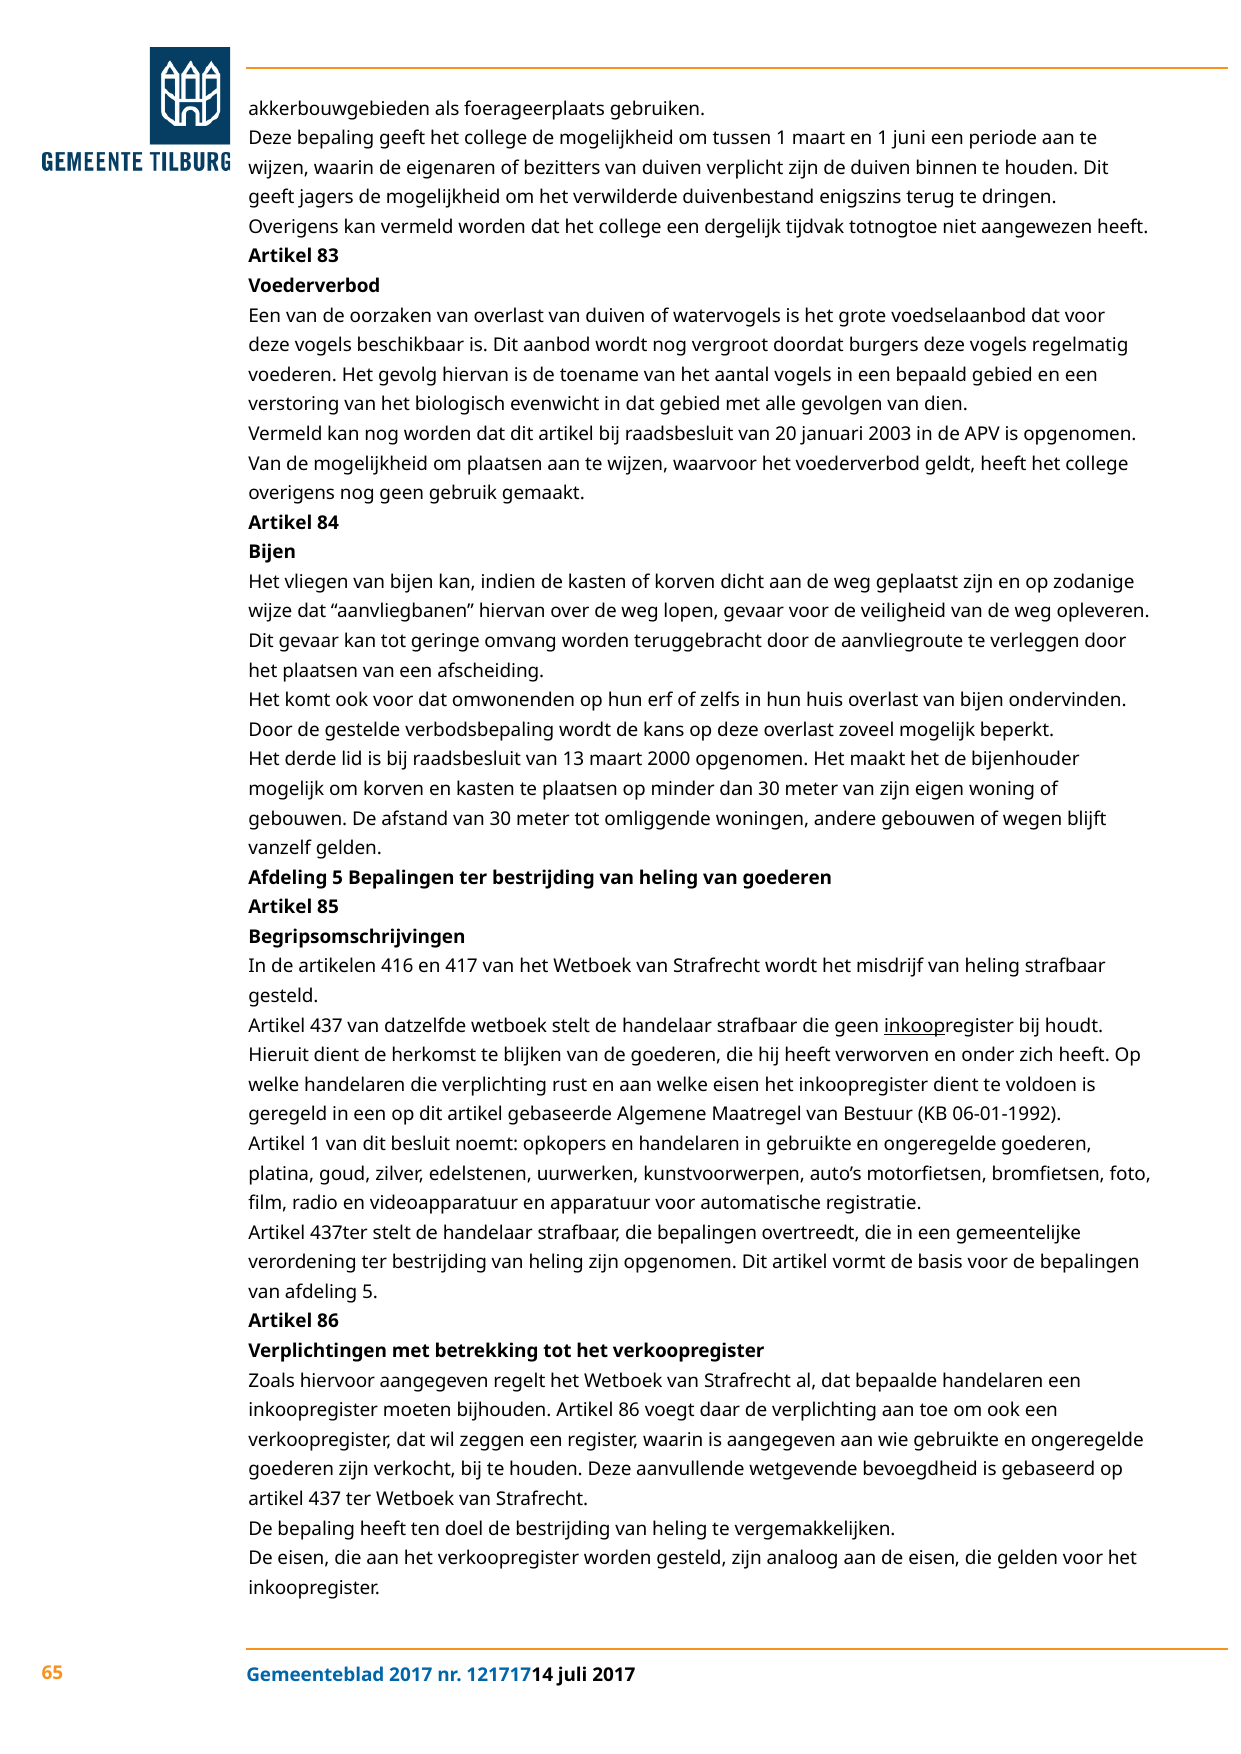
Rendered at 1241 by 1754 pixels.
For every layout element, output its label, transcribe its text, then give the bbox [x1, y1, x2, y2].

text De bepaling heeft ten doel de bestrijding van heling te vergemakkelijken. [248, 1515, 1152, 1541]
text Artikel 84 [248, 509, 1152, 535]
text Artikel 83 [248, 243, 1152, 268]
text akkerbouwgebieden als foerageerplaats gebruiken. [248, 95, 1152, 121]
text Afdeling 5 Bepalingen ter bestrijding van heling van goederen [248, 864, 1152, 890]
text Het derde lid is bij raadsbesluit van 13 maart 2000 opgenomen. Het maakt het de bijenhouder mogelijk om korven en kasten te plaatsen op minder dan 30 meter van zijn eigen woning of gebouwen. De afstand van 30 meter tot omliggende woningen, andere gebouwen of wegen blijft vanzelf gelden. [248, 746, 1152, 860]
text Artikel 437 van datzelfde wetboek stelt de handelaar strafbaar die geen inkoopregister bij houdt. Hieruit dient de herkomst te blijken van de goederen, die hij heeft verworven en onder zich heeft. Op welke handelaren die verplichting rust en aan welke eisen het inkoopregister dient te voldoen is geregeld in een op dit artikel gebaseerde Algemene Maatregel van Bestuur (KB 06-01-1992). [248, 1012, 1152, 1126]
text Een van de oorzaken van overlast van duiven of watervogels is het grote voedselaanbod dat voor deze vogels beschikbaar is. Dit aanbod wordt nog vergroot doordat burgers deze vogels regelmatig voederen. Het gevolg hiervan is de toename van het aantal vogels in een bepaald gebied en een verstoring van het biologisch evenwicht in dat gebied met alle gevolgen van dien. [248, 302, 1152, 416]
text Zoals hiervoor aangegeven regelt het Wetboek van Strafrecht al, dat bepaalde handelaren een inkoopregister moeten bijhouden. Artikel 86 voegt daar de verplichting aan toe om ook een verkoopregister, dat wil zeggen een register, waarin is aangegeven aan wie gebruikte en ongeregelde goederen zijn verkocht, bij te houden. Deze aanvullende wetgevende bevoegdheid is gebaseerd op artikel 437 ter Wetboek van Strafrecht. [248, 1367, 1152, 1511]
text Artikel 86 [248, 1308, 1152, 1333]
text Dit gevaar kan tot geringe omvang worden teruggebracht door de aanvliegroute te verleggen door het plaatsen van een afscheiding. [248, 627, 1152, 683]
text Artikel 85 [248, 893, 1152, 919]
text Het komt ook voor dat omwonenden op hun erf of zelfs in hun huis overlast van bijen ondervinden. Door de gestelde verbodsbepaling wordt de kans op deze overlast zoveel mogelijk beperkt. [248, 686, 1152, 742]
text In de artikelen 416 en 417 van het Wetboek van Strafrecht wordt het misdrijf van heling strafbaar gesteld. [248, 953, 1152, 1008]
text Begripsomschrijvingen [248, 923, 1152, 949]
text Deze bepaling geeft het college de mogelijkheid om tussen 1 maart en 1 juni een periode aan te wijzen, waarin de eigenaren of bezitters van duiven verplicht zijn de duiven binnen te houden. Dit geeft jagers de mogelijkheid om het verwilderde duivenbestand enigszins terug te dringen. [248, 124, 1152, 209]
text Het vliegen van bijen kan, indien de kasten of korven dicht aan de weg geplaatst zijn en op zodanige wijze dat “aanvliegbanen” hiervan over de weg lopen, gevaar voor de veiligheid van de weg opleveren. [248, 568, 1152, 623]
text Artikel 1 van dit besluit noemt: opkopers en handelaren in gebruikte en ongeregelde goederen, platina, goud, zilver, edelstenen, uurwerken, kunstvoorwerpen, auto’s motorfietsen, bromfietsen, foto, film, radio en videoapparatuur en apparatuur voor automatische registratie. [248, 1130, 1152, 1215]
text Verplichtingen met betrekking tot het verkoopregister [248, 1337, 1152, 1363]
text Vermeld kan nog worden dat dit artikel bij raadsbesluit van 20 januari 2003 in de APV is opgenomen. [248, 420, 1152, 446]
picture [41, 47, 231, 172]
text De eisen, die aan het verkoopregister worden gesteld, zijn analoog aan de eisen, die gelden voor het inkoopregister. [248, 1544, 1152, 1600]
text Voederverbod [248, 272, 1152, 298]
text Van de mogelijkheid om plaatsen aan te wijzen, waarvoor het voederverbod geldt, heeft het college overigens nog geen gebruik gemaakt. [248, 450, 1152, 505]
text Overigens kan vermeld worden dat het college een dergelijk tijdvak totnogtoe niet aangewezen heeft. [248, 213, 1152, 239]
text Artikel 437ter stelt de handelaar strafbaar, die bepalingen overtreedt, die in een gemeentelijke verordening ter bestrijding van heling zijn opgenomen. Dit artikel vormt de basis voor de bepalingen van afdeling 5. [248, 1219, 1152, 1304]
text Bijen [248, 538, 1152, 564]
